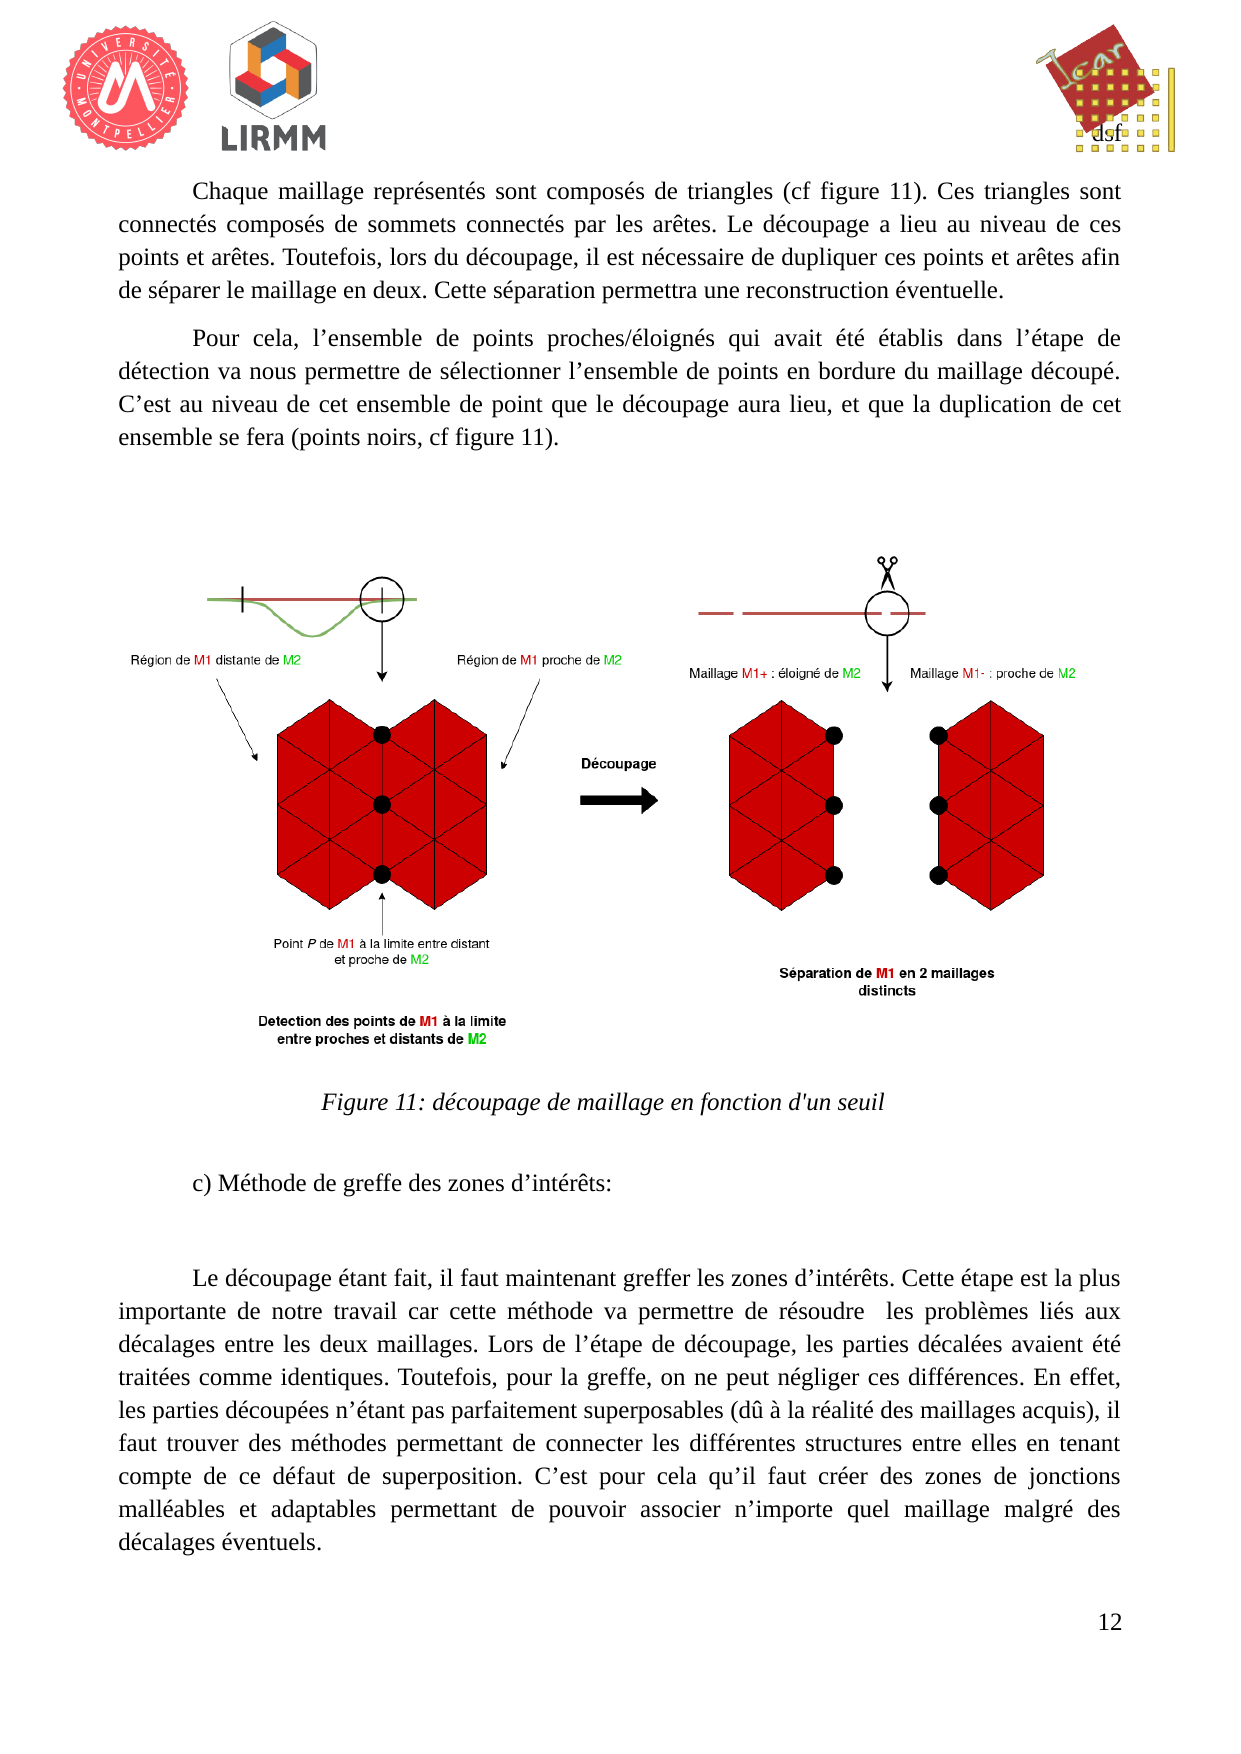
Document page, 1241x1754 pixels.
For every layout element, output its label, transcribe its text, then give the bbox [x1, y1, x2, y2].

text c) Méthode de greffe des zones d’intérêts: [118, 1168, 1122, 1197]
text Chaque maillage représentés sont composés de triangles (cf figure 11). Ces triangles sont connectés composés de sommets connectés par les arêtes. Le découpage a lieu au niveau de ces points et arêtes. Toutefois, lors du découpage, il est nécessaire de dupliquer ces points et arêtes afin de séparer le maillage en deux. Cette séparation permettra une reconstruction éventuelle. [118, 176, 1122, 304]
picture [1025, 6, 1177, 154]
picture [203, 16, 343, 155]
text Figure 11: découpage de maillage en fonction d'un seuil [102, 1058, 1106, 1116]
text Le découpage étant fait, il faut maintenant greffer les zones d’intérêts. Cette étape est la plus importante de notre travail car cette méthode va permettre de résoudre les problèmes liés aux décalages entre les deux maillages. Lors de l’étape de découpage, les parties décalées avaient été traitées comme identiques. Toutefois, pour la greffe, on ne peut négliger ces différences. En effet, les parties découpées n’étant pas parfaitement superposables (dû à la réalité des maillages acquis), il faut trouver des méthodes permettant de connecter les différentes structures entre elles en tenant compte de ce défaut de superposition. C’est pour cela qu’il faut créer des zones de jonctions malléables et adaptables permettant de pouvoir associer n’importe quel maillage malgré des décalages éventuels. [118, 1263, 1122, 1556]
text Pour cela, l’ensemble de points proches/éloignés qui avait été établis dans l’étape de détection va nous permettre de sélectionner l’ensemble de points en bordure du maillage découpé. C’est au niveau de cet ensemble de point que le découpage aura lieu, et que la duplication de cet ensemble se fera (points noirs, cf figure 11). [118, 323, 1122, 451]
picture [57, 13, 201, 156]
picture [102, 554, 1107, 1058]
